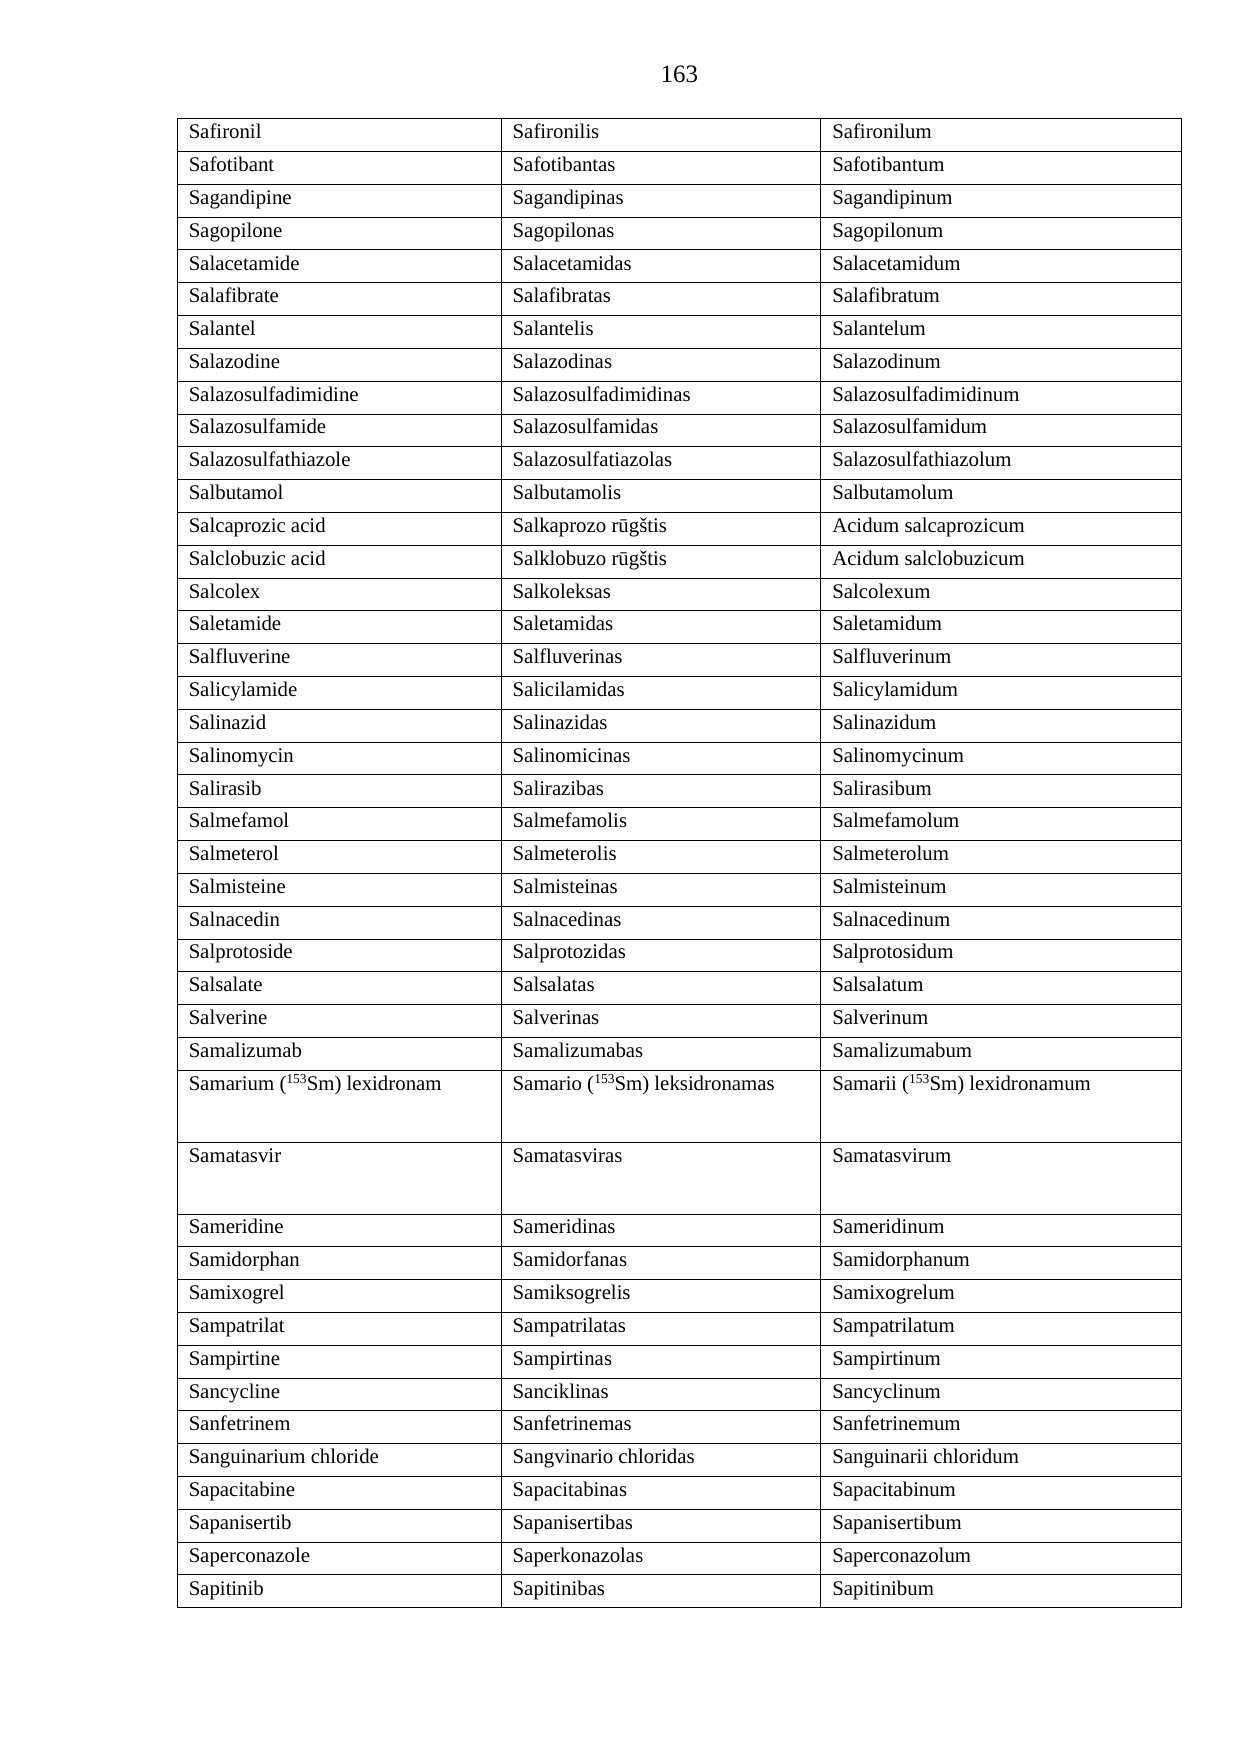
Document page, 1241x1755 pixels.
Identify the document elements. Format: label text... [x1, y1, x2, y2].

table_cell Sampirtine [178, 1346, 501, 1377]
table_cell Sameridine [178, 1215, 501, 1246]
table_cell Salacetamidum [821, 250, 1181, 282]
table_cell Sampirtinas [502, 1346, 820, 1377]
table_cell Samixogrelum [821, 1280, 1181, 1312]
table_cell Sapacitabinas [502, 1477, 820, 1509]
table_cell Samario (153Sm) leksidronamas [502, 1071, 820, 1142]
table_cell Sagandipinas [502, 185, 820, 217]
table_cell Salinazidas [502, 710, 820, 742]
table_cell Saletamidum [821, 611, 1181, 643]
table_cell Salantel [178, 316, 501, 348]
table_cell Sanfetrinemum [821, 1411, 1181, 1443]
table_cell Sampatrilatas [502, 1313, 820, 1345]
table_cell Salacetamidas [502, 250, 820, 282]
table_cell Saletamidas [502, 611, 820, 643]
table_cell Sagandipinum [821, 185, 1181, 217]
table_cell Salazodine [178, 349, 501, 381]
table_cell Salverine [178, 1005, 501, 1037]
table_cell Acidum salclobuzicum [821, 546, 1181, 577]
table_cell Salazosulfadimidinum [821, 382, 1181, 413]
table_cell Salinazid [178, 710, 501, 742]
table_cell Salantelis [502, 316, 820, 348]
table_cell Samalizumabum [821, 1038, 1181, 1070]
table_cell Salirasibum [821, 775, 1181, 807]
table_cell Sapitinibum [821, 1575, 1181, 1607]
table_cell Salazosulfathiazole [178, 447, 501, 479]
table_cell Salkoleksas [502, 579, 820, 610]
table_cell Salnacedin [178, 907, 501, 938]
table_cell Sanfetrinem [178, 1411, 501, 1443]
table_cell Sapanisertib [178, 1510, 501, 1542]
table_cell Salinomicinas [502, 743, 820, 774]
table_cell Sanciklinas [502, 1379, 820, 1410]
table_cell Sanguinarium chloride [178, 1444, 501, 1476]
table_cell Sampatrilatum [821, 1313, 1181, 1345]
table_cell Salprotozidas [502, 940, 820, 971]
table_cell Sapanisertibum [821, 1510, 1181, 1542]
table_cell Salkaprozo rūgštis [502, 513, 820, 545]
table_cell Salsalatum [821, 972, 1181, 1004]
table_cell Salazodinum [821, 349, 1181, 381]
table_cell Samidorfanas [502, 1247, 820, 1279]
table_cell Sanguinarii chloridum [821, 1444, 1181, 1476]
table_cell Saperconazolum [821, 1543, 1181, 1574]
table_cell Samidorphanum [821, 1247, 1181, 1279]
table_cell Samidorphan [178, 1247, 501, 1279]
table_cell Samatasviras [502, 1143, 820, 1213]
table_cell Sangvinario chloridas [502, 1444, 820, 1476]
table_cell Salmisteine [178, 874, 501, 906]
table_cell Samarii (153Sm) lexidronamum [821, 1071, 1181, 1142]
table_cell Salicylamidum [821, 677, 1181, 709]
table_cell Salazosulfamide [178, 415, 501, 446]
table_cell Sampirtinum [821, 1346, 1181, 1377]
table_cell Salverinum [821, 1005, 1181, 1037]
table_cell Sanfetrinemas [502, 1411, 820, 1443]
table_cell Sagopilonum [821, 218, 1181, 249]
table_cell Sagopilone [178, 218, 501, 249]
table_cell Samalizumabas [502, 1038, 820, 1070]
table_cell Salclobuzic acid [178, 546, 501, 577]
table_cell Salacetamide [178, 250, 501, 282]
table_cell Salazosulfadimidinas [502, 382, 820, 413]
table_cell Salmefamolis [502, 808, 820, 840]
table_cell Salbutamolis [502, 480, 820, 512]
table_cell Samixogrel [178, 1280, 501, 1312]
table_cell Samalizumab [178, 1038, 501, 1070]
table_cell Salazosulfathiazolum [821, 447, 1181, 479]
table_cell Sagopilonas [502, 218, 820, 249]
table_cell Salmeterol [178, 841, 501, 873]
table_cell Samiksogrelis [502, 1280, 820, 1312]
table_cell Salinomycin [178, 743, 501, 774]
table_cell Salklobuzo rūgštis [502, 546, 820, 577]
table_cell Safironilis [502, 119, 820, 151]
table_cell Salbutamolum [821, 480, 1181, 512]
table_cell Salmefamolum [821, 808, 1181, 840]
table_cell Salverinas [502, 1005, 820, 1037]
table_cell Safotibant [178, 152, 501, 184]
table_cell Salfluverinas [502, 644, 820, 676]
table_cell Sapitinibas [502, 1575, 820, 1607]
table_cell Safironilum [821, 119, 1181, 151]
table_cell Salmefamol [178, 808, 501, 840]
table_cell Salnacedinas [502, 907, 820, 938]
table_cell Salantelum [821, 316, 1181, 348]
table_cell Salmeterolis [502, 841, 820, 873]
table_cell Salsalatas [502, 972, 820, 1004]
table_cell Safotibantas [502, 152, 820, 184]
table_cell Sagandipine [178, 185, 501, 217]
table_cell Salirasib [178, 775, 501, 807]
table_cell Salinomycinum [821, 743, 1181, 774]
table_cell Sapitinib [178, 1575, 501, 1607]
table_cell Sapacitabinum [821, 1477, 1181, 1509]
table_cell Sameridinum [821, 1215, 1181, 1246]
table_cell Salazosulfamidas [502, 415, 820, 446]
table_cell Salprotosidum [821, 940, 1181, 971]
table_cell Samarium (153Sm) lexidronam [178, 1071, 501, 1142]
table_cell Saperkonazolas [502, 1543, 820, 1574]
table_cell Salprotoside [178, 940, 501, 971]
table_cell Saperconazole [178, 1543, 501, 1574]
table_cell Salirazibas [502, 775, 820, 807]
table_cell Salmisteinum [821, 874, 1181, 906]
table_cell Salazosulfadimidine [178, 382, 501, 413]
table_cell Salbutamol [178, 480, 501, 512]
table_cell Salinazidum [821, 710, 1181, 742]
table_cell Sancycline [178, 1379, 501, 1410]
table_cell Samatasvir [178, 1143, 501, 1213]
table_cell Sancyclinum [821, 1379, 1181, 1410]
table_cell Salafibratum [821, 283, 1181, 315]
table_cell Salicylamide [178, 677, 501, 709]
table_cell Sampatrilat [178, 1313, 501, 1345]
table_cell Salnacedinum [821, 907, 1181, 938]
table_cell Salafibrate [178, 283, 501, 315]
table_cell Sapacitabine [178, 1477, 501, 1509]
table_cell Salazodinas [502, 349, 820, 381]
table_cell Salicilamidas [502, 677, 820, 709]
table_cell Samatasvirum [821, 1143, 1181, 1213]
table_cell Salcolexum [821, 579, 1181, 610]
table_cell Sameridinas [502, 1215, 820, 1246]
table_cell Salfluverine [178, 644, 501, 676]
table_cell Safotibantum [821, 152, 1181, 184]
table_cell Safironil [178, 119, 501, 151]
table_cell Salcolex [178, 579, 501, 610]
table_cell Salazosulfamidum [821, 415, 1181, 446]
table_cell Salsalate [178, 972, 501, 1004]
table_cell Salafibratas [502, 283, 820, 315]
table_cell Salcaprozic acid [178, 513, 501, 545]
table_cell Sapanisertibas [502, 1510, 820, 1542]
table_cell Salfluverinum [821, 644, 1181, 676]
table_cell Acidum salcaprozicum [821, 513, 1181, 545]
table_cell Salazosulfatiazolas [502, 447, 820, 479]
table_cell Salmeterolum [821, 841, 1181, 873]
table_cell Salmisteinas [502, 874, 820, 906]
table_cell Saletamide [178, 611, 501, 643]
